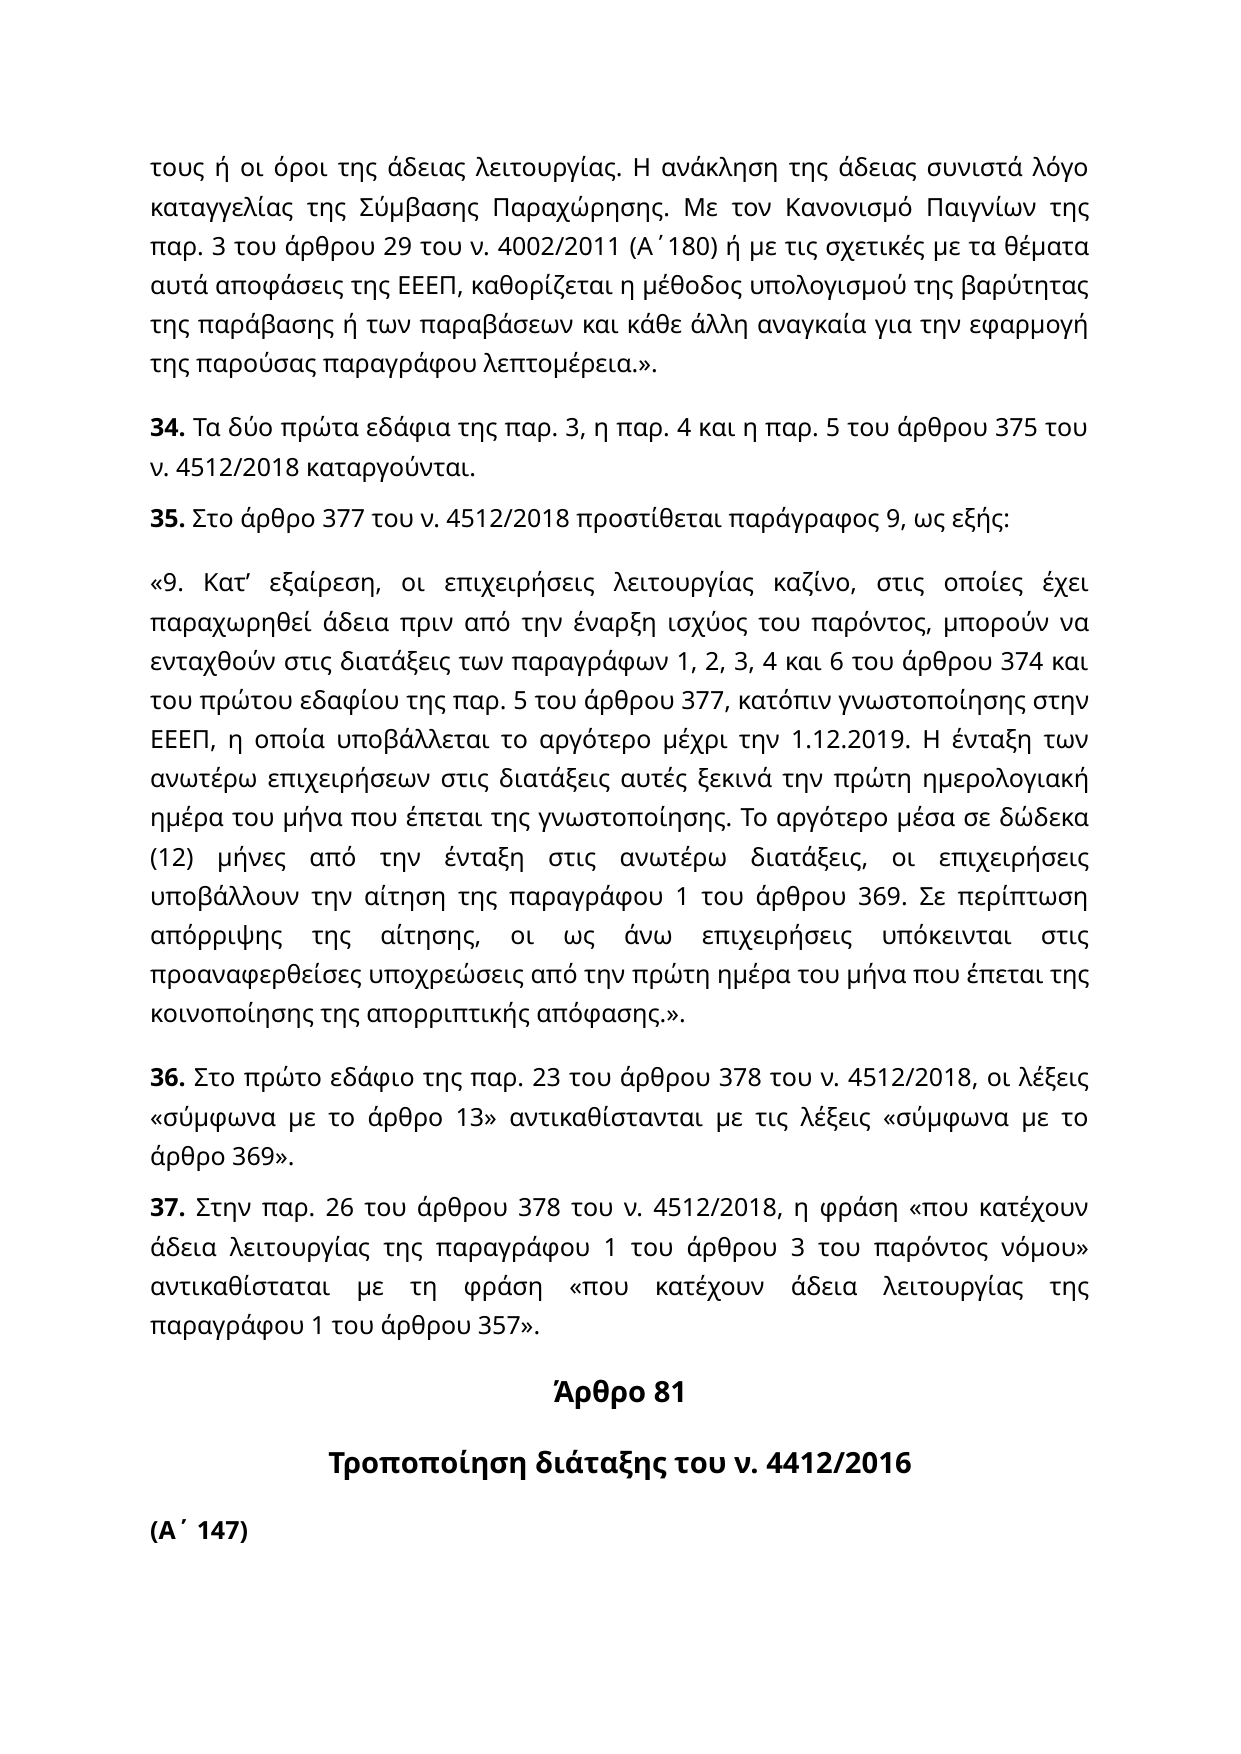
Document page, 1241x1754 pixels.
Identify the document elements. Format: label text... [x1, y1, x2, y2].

subtitle Άρθρο 81 [150, 1372, 1090, 1411]
text «9. Κατ’ εξαίρεση, οι επιχειρήσεις λειτουργίας καζίνο, στις οποίες έχει παραχωρηθεί άδεια πριν από την έναρξη ισχύος του παρόντος, μπορούν να ενταχθούν στις διατάξεις των παραγράφων 1, 2, 3, 4 και 6 του άρθρου 374 και του πρώτου εδαφίου της παρ. 5 του άρθρου 377, κατόπιν γνωστοποίησης στην ΕΕΕΠ, η οποία υποβάλλεται το αργότερο μέχρι την 1.12.2019. Η ένταξη των ανωτέρω επιχειρήσεων στις διατάξεις αυτές ξεκινά την πρώτη ημερολογιακή ημέρα του μήνα που έπεται της γνωστοποίησης. Το αργότερο μέσα σε δώδεκα (12) μήνες από την ένταξη στις ανωτέρω διατάξεις, οι επιχειρήσεις υποβάλλουν την αίτηση της παραγράφου 1 του άρθρου 369. Σε περίπτωση απόρριψης της αίτησης, οι ως άνω επιχειρήσεις υπόκεινται στις προαναφερθείσες υποχρεώσεις από την πρώτη ημέρα του μήνα που έπεται της κοινοποίησης της απορριπτικής απόφασης.». [150, 565, 1090, 1030]
text τους ή οι όροι της άδειας λειτουργίας. Η ανάκληση της άδειας συνιστά λόγο καταγγελίας της Σύμβασης Παραχώρησης. Με τον Κανονισμό Παιγνίων της παρ. 3 του άρθρου 29 του ν. 4002/2011 (Α΄180) ή με τις σχετικές με τα θέματα αυτά αποφάσεις της ΕΕΕΠ, καθορίζεται η μέθοδος υπολογισμού της βαρύτητας της παράβασης ή των παραβάσεων και κάθε άλλη αναγκαία για την εφαρμογή της παρούσας παραγράφου λεπτομέρεια.». [150, 150, 1090, 380]
subtitle Τροποποίηση διάταξης του ν. 4412/2016 [150, 1442, 1090, 1482]
text (Α΄ 147) [150, 1513, 1090, 1547]
text 36. Στο πρώτο εδάφιο της παρ. 23 του άρθρου 378 του ν. 4512/2018, οι λέξεις «σύμφωνα με το άρθρο 13» αντικαθίστανται με τις λέξεις «σύμφωνα με το άρθρο 369». [150, 1060, 1090, 1172]
text 34. Τα δύο πρώτα εδάφια της παρ. 3, η παρ. 4 και η παρ. 5 του άρθρου 375 του ν. 4512/2018 καταργούνται. [150, 410, 1090, 483]
text 37. Στην παρ. 26 του άρθρου 378 του ν. 4512/2018, η φράση «που κατέχουν άδεια λειτουργίας της παραγράφου 1 του άρθρου 3 του παρόντος νόμου» αντικαθίσταται με τη φράση «που κατέχουν άδεια λειτουργίας της παραγράφου 1 του άρθρου 357». [150, 1190, 1090, 1342]
text 35. Στο άρθρο 377 του ν. 4512/2018 προστίθεται παράγραφος 9, ως εξής: [150, 501, 1090, 535]
